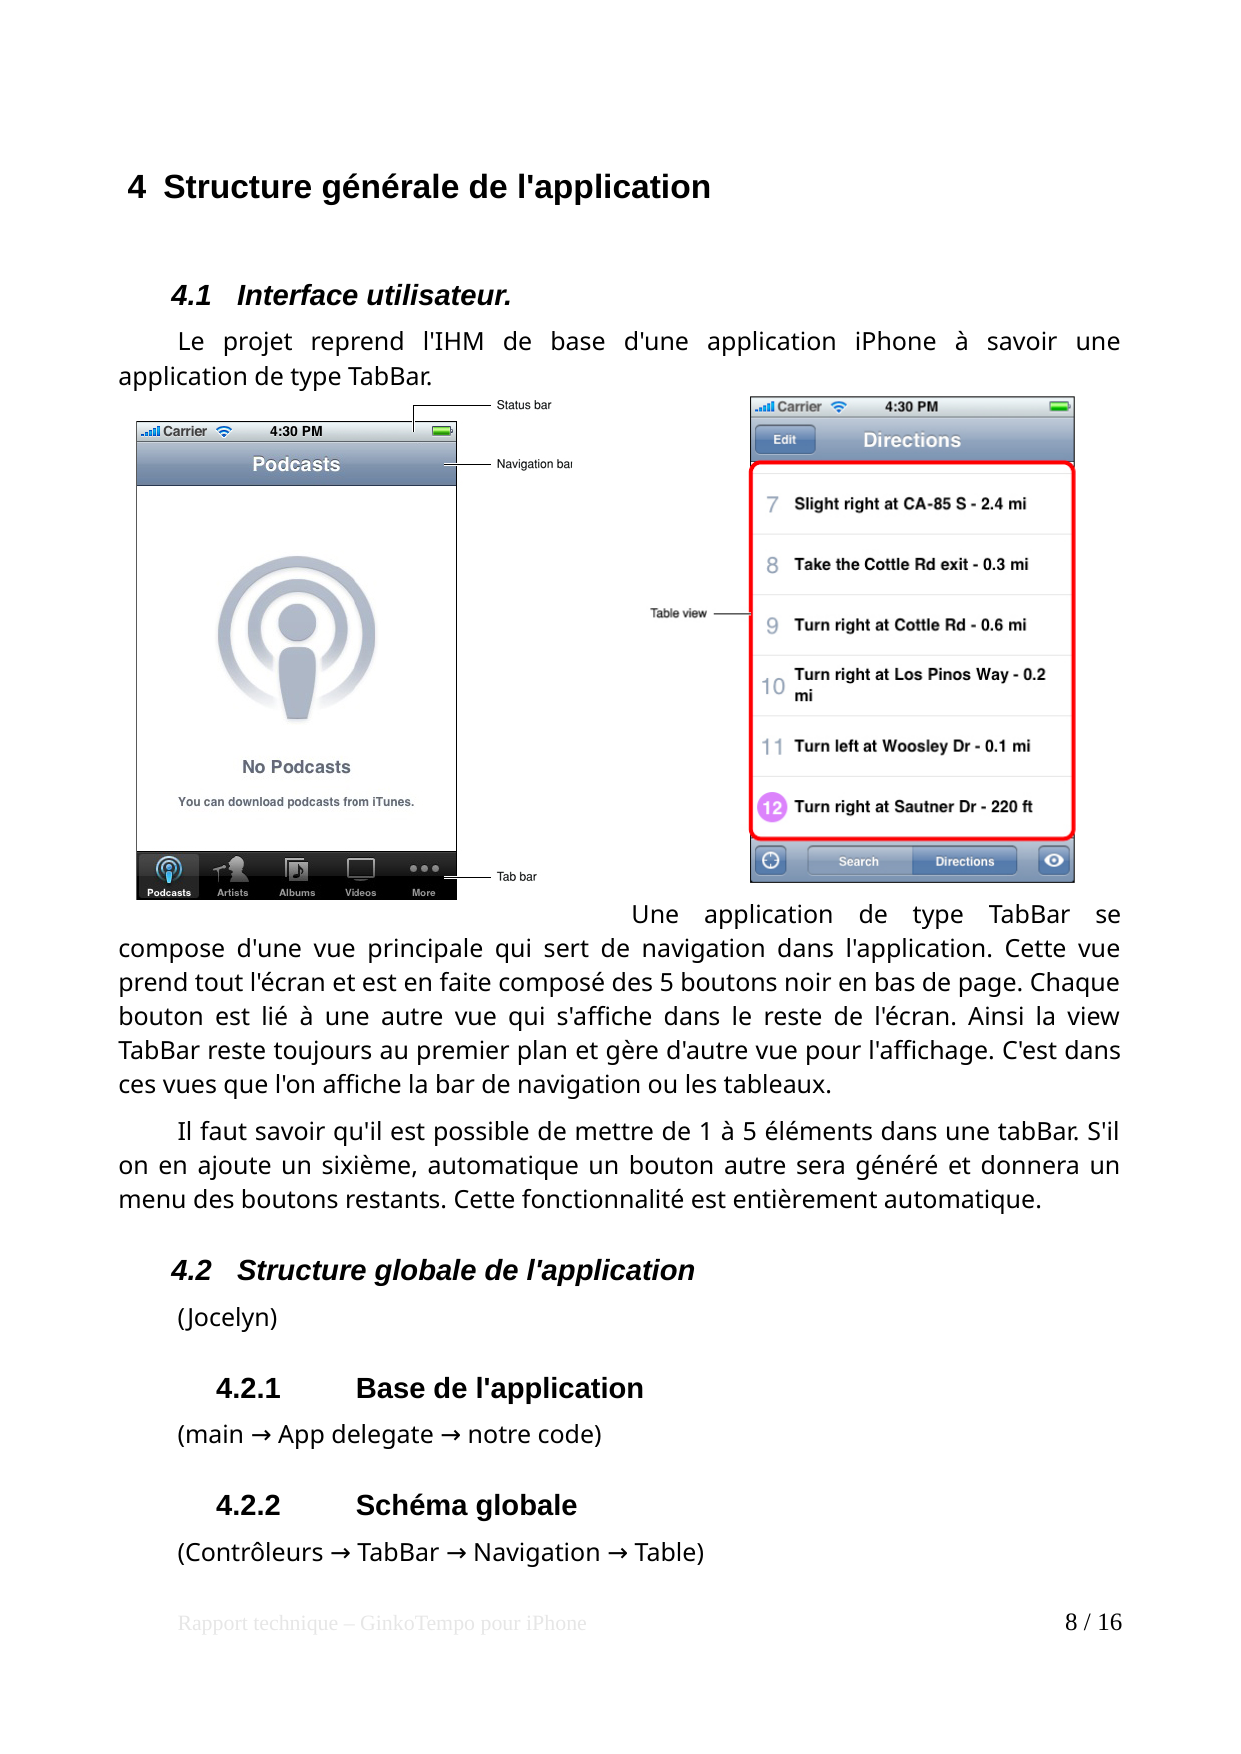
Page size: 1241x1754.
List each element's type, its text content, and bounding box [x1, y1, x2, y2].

subtitle Structure générale de l'application [118, 167, 1122, 205]
subtitle Base de l'application [208, 1371, 1122, 1404]
text (Contrôleurs → TabBar → Navigation → Table) [118, 1534, 1122, 1568]
subtitle Interface utilisateur. [163, 278, 1122, 312]
text (Jocelyn) [118, 1299, 1122, 1333]
text Une application de type TabBar se compose d'une vue principale qui sert de navigation dans l'application. Cette vue prend tout l'écran et est en faite composé des 5 boutons noir en bas de page. Chaque bouton est lié à une autre vue qui s'affiche dans le reste de l'écran. Ainsi la view TabBar reste toujours au premier plan et gère d'autre vue pour l'affichage. C'est dans ces vues que l'on affiche la bar de navigation ou les tableaux. [118, 900, 1122, 1101]
text Il faut savoir qu'il est possible de mettre de 1 à 5 éléments dans une tabBar. S'il on en ajoute un sixième, automatique un bouton autre sera généré et donnera un menu des boutons restants. Cette fonctionnalité est entièrement automatique. [118, 1113, 1122, 1216]
text (main → App delegate → notre code) [118, 1417, 1122, 1451]
subtitle Structure globale de l'application [163, 1253, 1122, 1287]
picture [136, 400, 573, 900]
subtitle Schéma globale [208, 1488, 1122, 1522]
picture [620, 358, 1108, 897]
text Le projet reprend l'IHM de base d'une application iPhone à savoir une application de type TabBar. [118, 324, 1122, 392]
